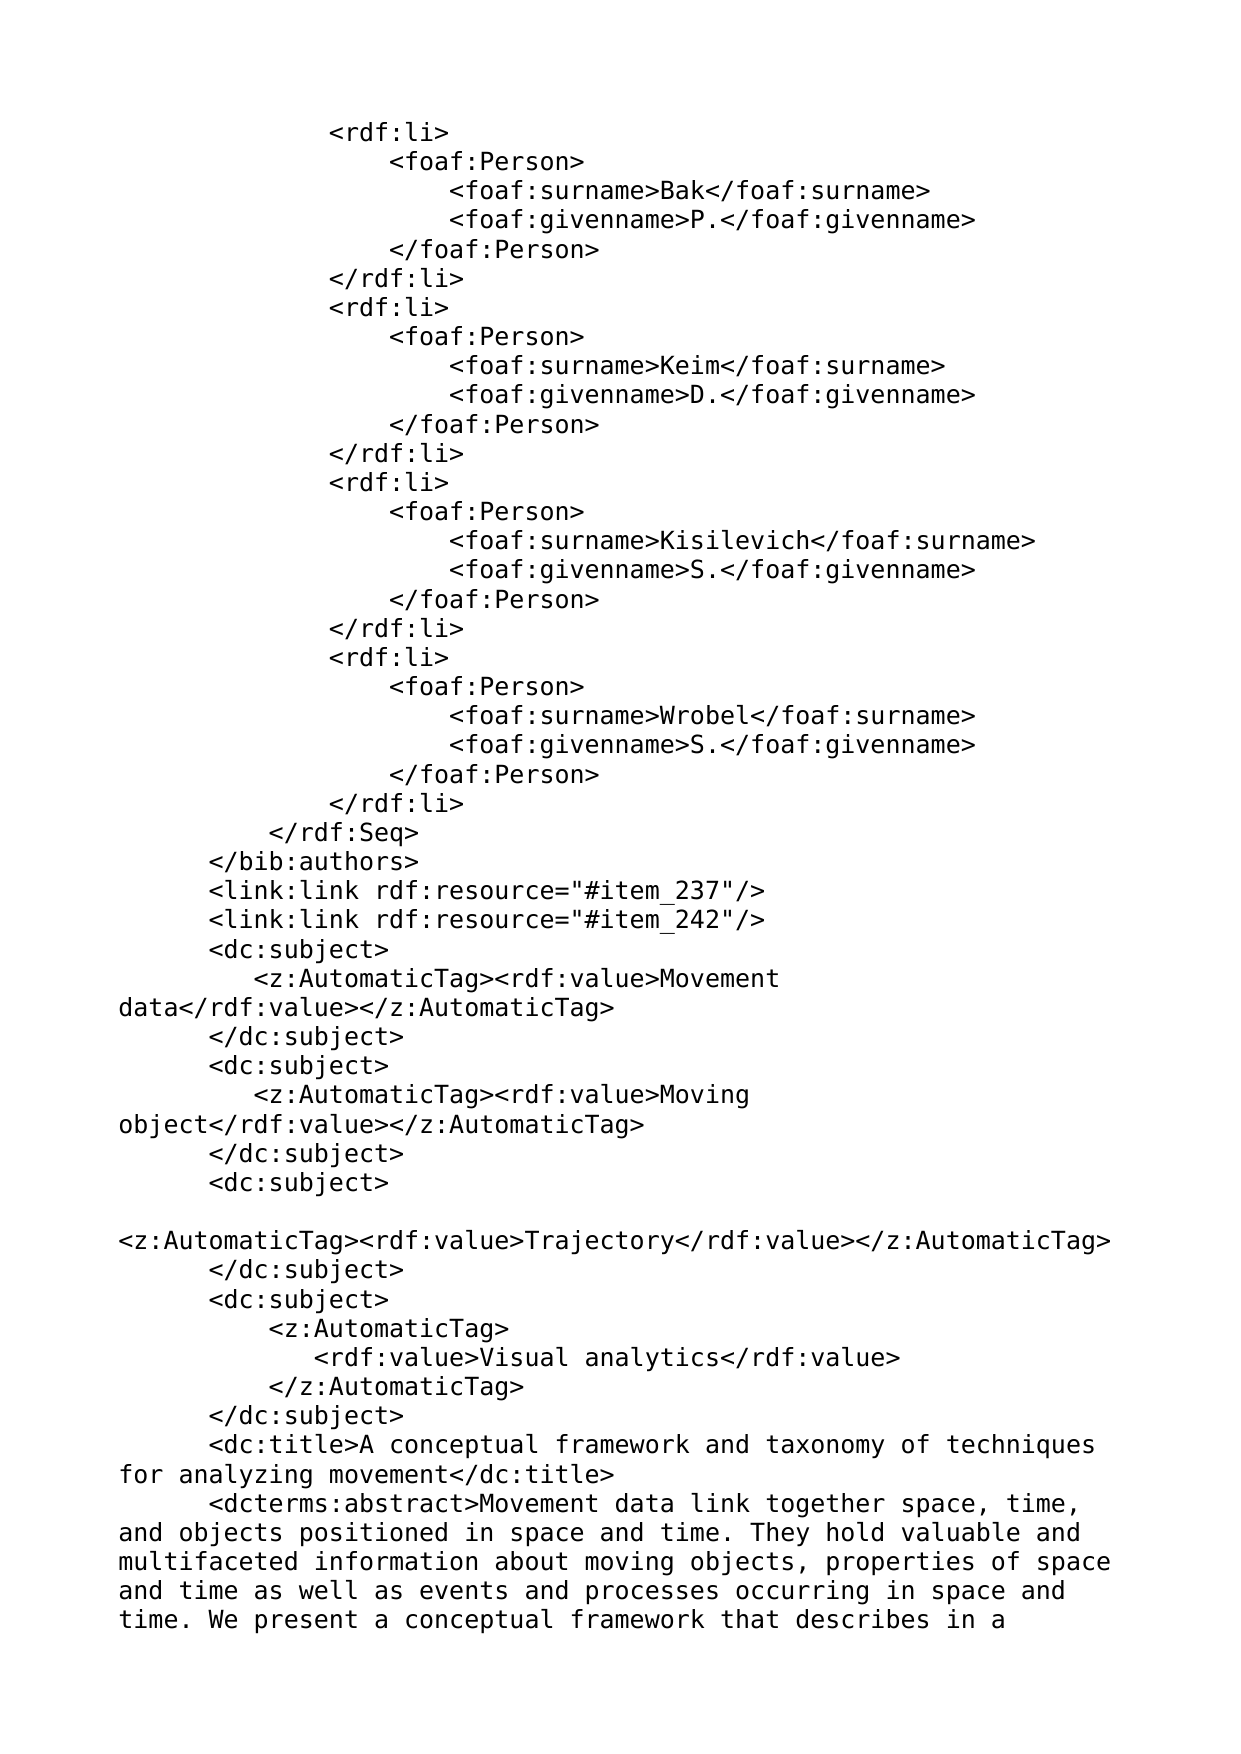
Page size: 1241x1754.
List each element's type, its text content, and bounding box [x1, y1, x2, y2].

text <rdf:li> <foaf:Person> <foaf:surname>Bak</foaf:surname> <foaf:givenname>P.</foaf:givenname> </foaf:Person> </rdf:li> <rdf:li> <foaf:Person> <foaf:surname>Keim</foaf:surname> <foaf:givenname>D.</foaf:givenname> </foaf:Person> </rdf:li> <rdf:li> <foaf:Person> <foaf:surname>Kisilevich</foaf:surname> <foaf:givenname>S.</foaf:givenname> </foaf:Person> </rdf:li> <rdf:li> <foaf:Person> <foaf:surname>Wrobel</foaf:surname> <foaf:givenname>S.</foaf:givenname> </foaf:Person> </rdf:li> </rdf:Seq> </bib:authors> <link:link rdf:resource="#item_237"/> <link:link rdf:resource="#item_242"/> <dc:subject> <z:AutomaticTag><rdf:value>Movement data</rdf:value></z:AutomaticTag> </dc:subject> <dc:subject> <z:AutomaticTag><rdf:value>Moving object</rdf:value></z:AutomaticTag> </dc:subject> <dc:subject> <z:AutomaticTag><rdf:value>Trajectory</rdf:value></z:AutomaticTag> </dc:subject> <dc:subject> <z:AutomaticTag> <rdf:value>Visual analytics</rdf:value> </z:AutomaticTag> </dc:subject> <dc:title>A conceptual framework and taxonomy of techniques for analyzing movement</dc:title> <dcterms:abstract>Movement data link together space, time, and objects positioned in space and time. They hold valuable and multifaceted information about moving objects, properties of space and time as well as events and processes occurring in space and time. We present a conceptual framework that describes in a [118, 118, 1122, 1635]
